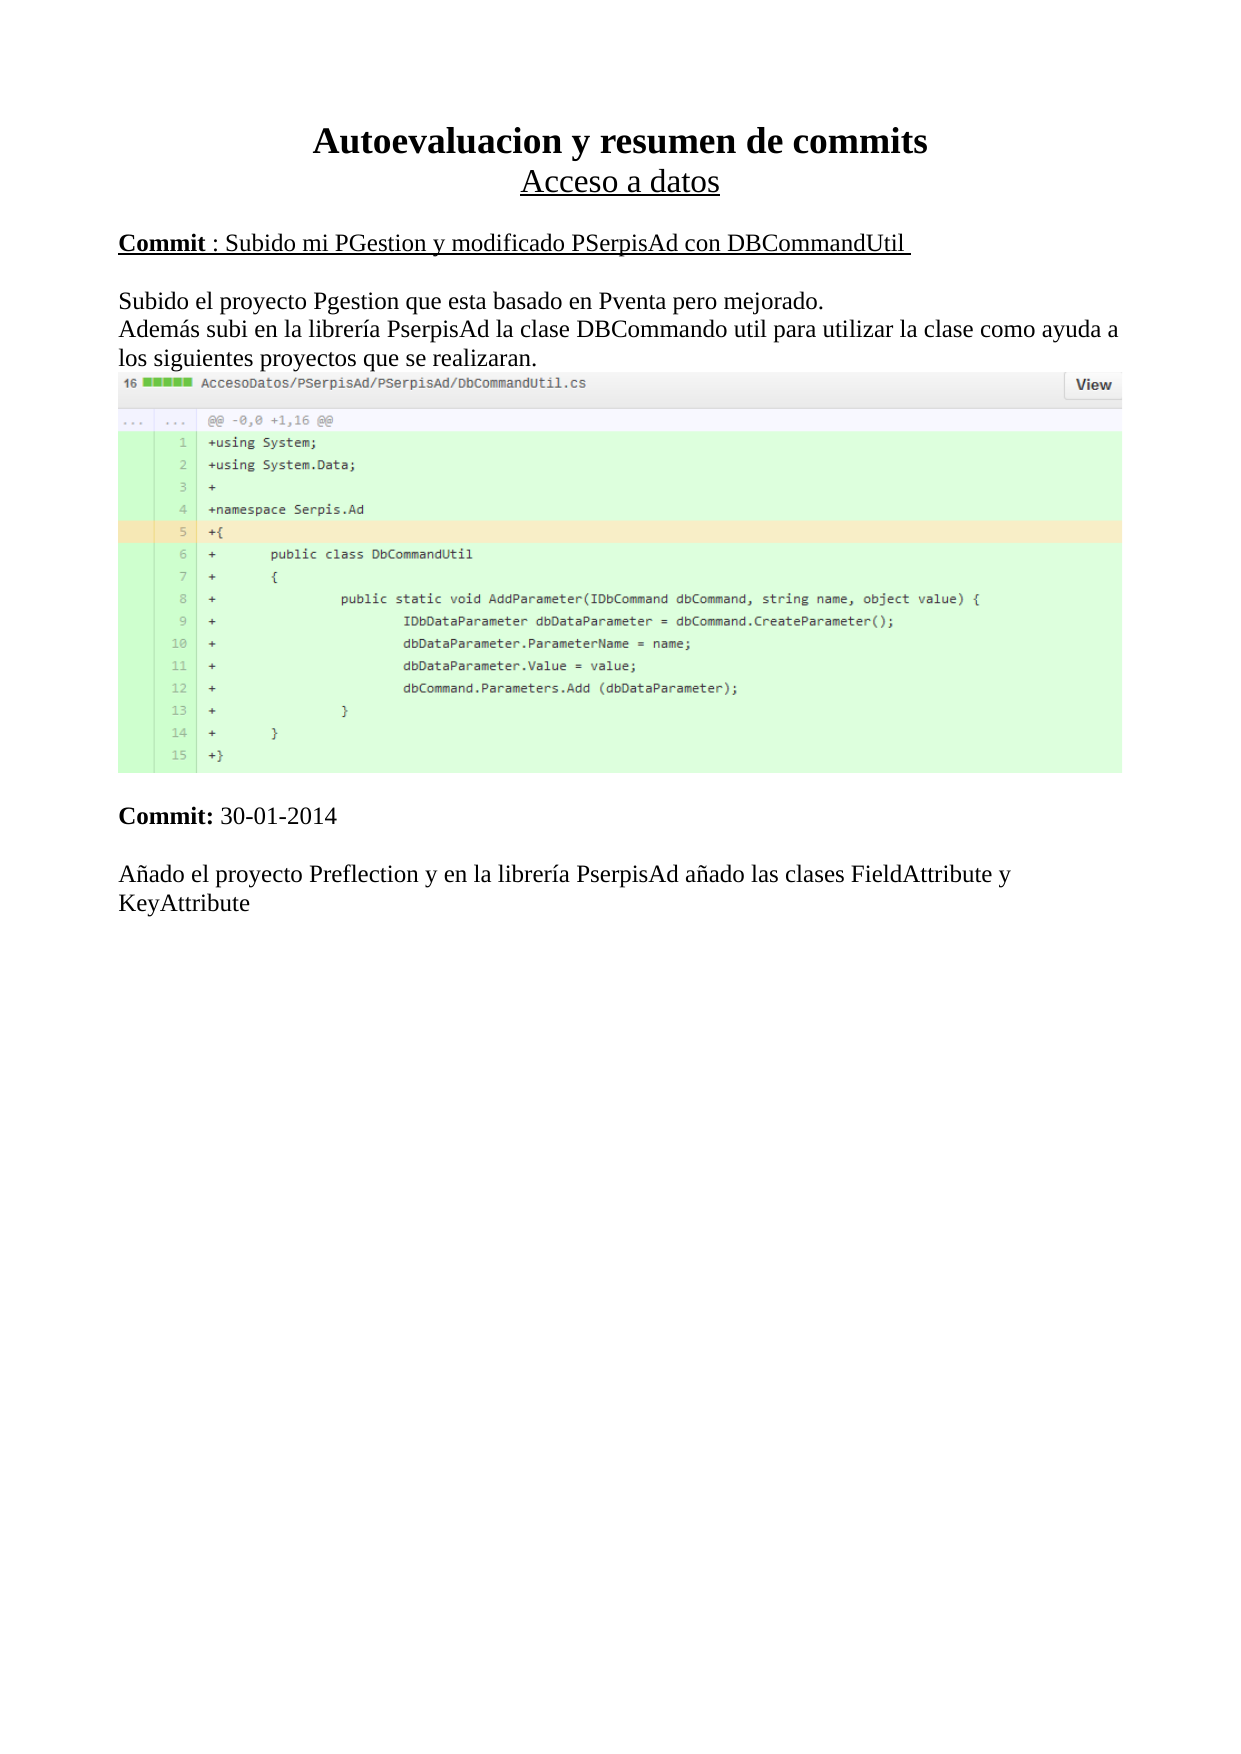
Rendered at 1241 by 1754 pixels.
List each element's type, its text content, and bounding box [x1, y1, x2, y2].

text Además subi en la librería PserpisAd la clase DBCommando util para utilizar la clase como ayuda a los siguientes proyectos que se realizaran. [118, 314, 1122, 372]
text Autoevaluacion y resumen de commits [118, 118, 1122, 161]
text Añado el proyecto Preflection y en la librería PserpisAd añado las clases FieldAttribute y KeyAttribute [118, 859, 1122, 916]
text Commit : Subido mi PGestion y modificado PSerpisAd con DBCommandUtil [118, 228, 1122, 257]
text Commit: 30-01-2014 [118, 801, 1122, 830]
text Acceso a datos [118, 161, 1122, 199]
text Subido el proyecto Pgestion que esta basado en Pventa pero mejorado. [118, 286, 1122, 314]
picture [118, 372, 1123, 773]
